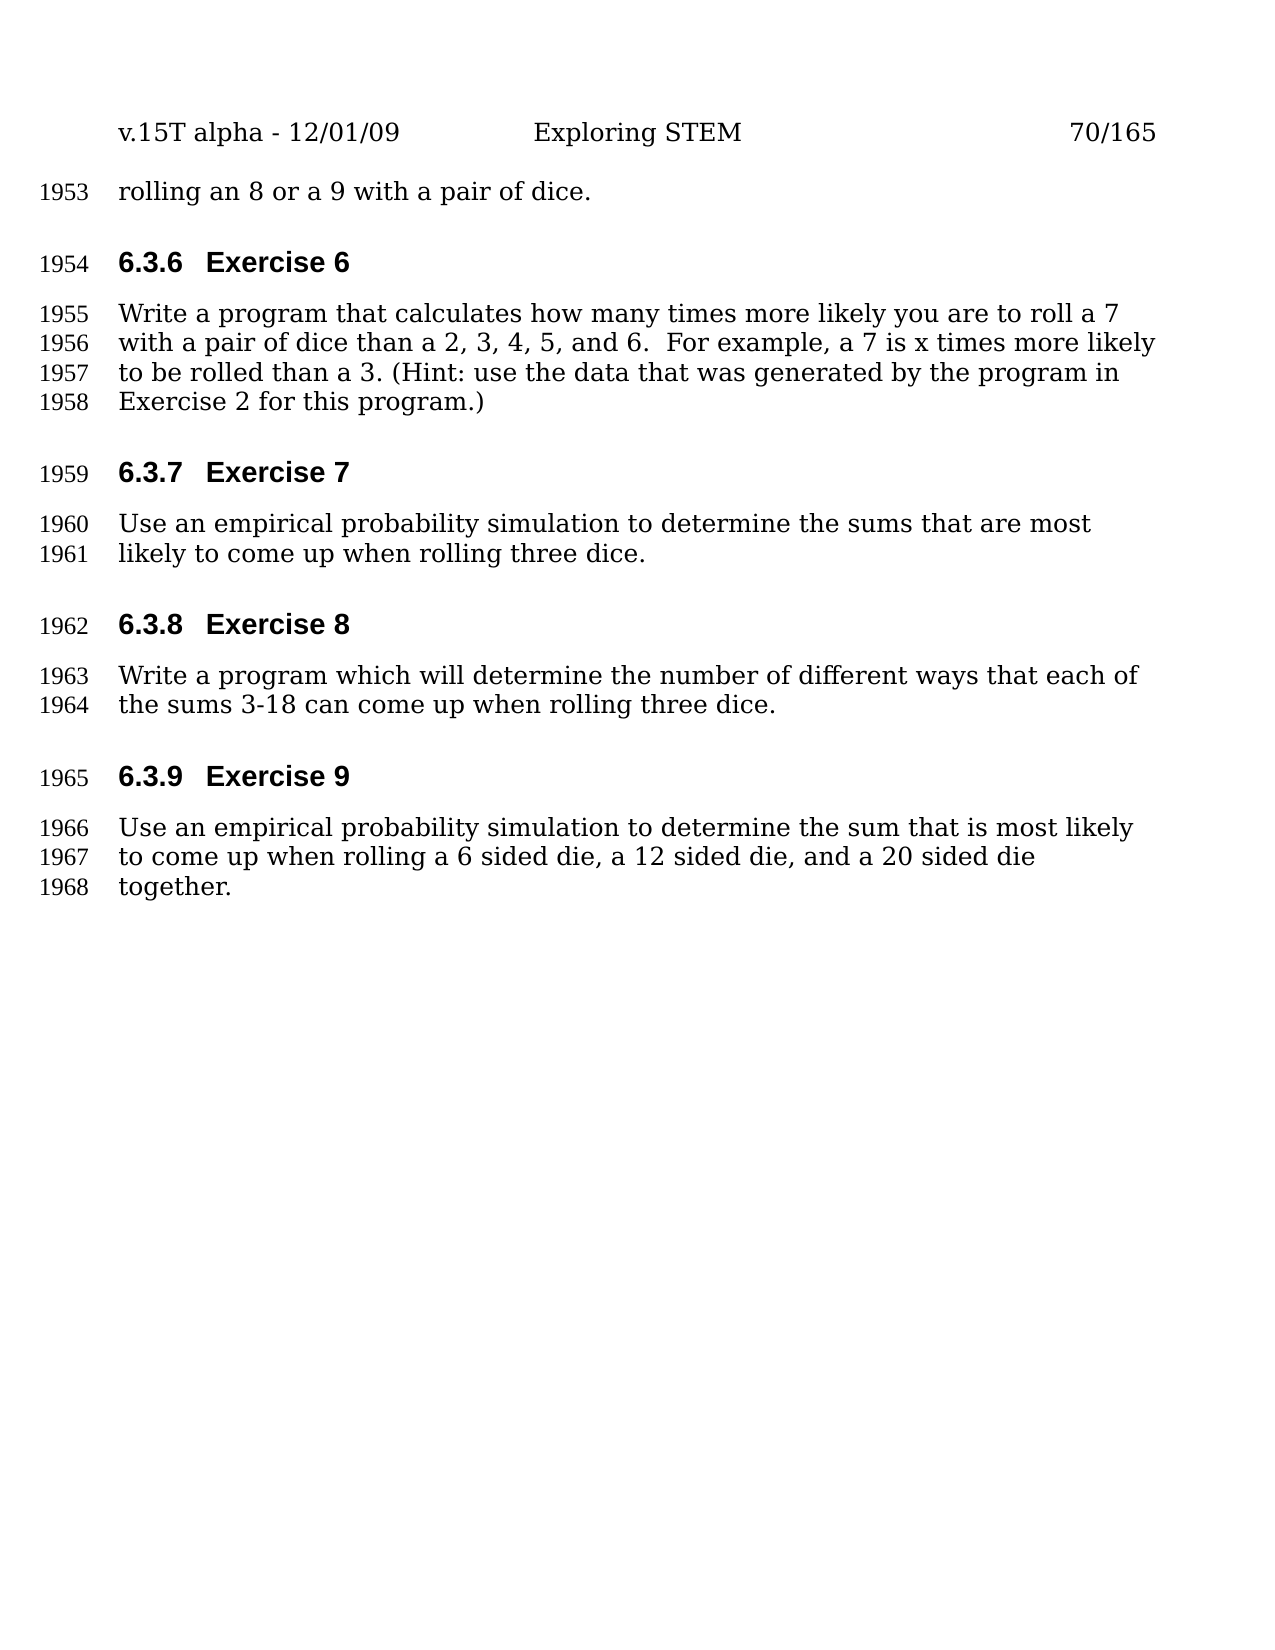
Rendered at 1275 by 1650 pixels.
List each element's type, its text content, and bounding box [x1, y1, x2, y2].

subtitle Exercise 7 [118, 455, 1157, 489]
text Use an empirical probability simulation to determine the sums that are most likely to come up when rolling three dice. [118, 510, 1157, 568]
subtitle Exercise 6 [118, 245, 1157, 278]
subtitle Exercise 9 [118, 759, 1157, 792]
text rolling an 8 or a 9 with a pair of dice. [118, 177, 1157, 206]
text Write a program which will determine the number of different ways that each of the sums 3-18 can come up when rolling three dice. [118, 662, 1157, 720]
text Write a program that calculates how many times more likely you are to roll a 7 with a pair of dice than a 2, 3, 4, 5, and 6. For example, a 7 is x times more likely to be rolled than a 3. (Hint: use the data that was generated by the program in Exercise 2 for this program.) [118, 299, 1157, 416]
subtitle Exercise 8 [118, 607, 1157, 641]
text Use an empirical probability simulation to determine the sum that is most likely to come up when rolling a 6 sided die, a 12 sided die, and a 20 sided die together. [118, 813, 1157, 901]
